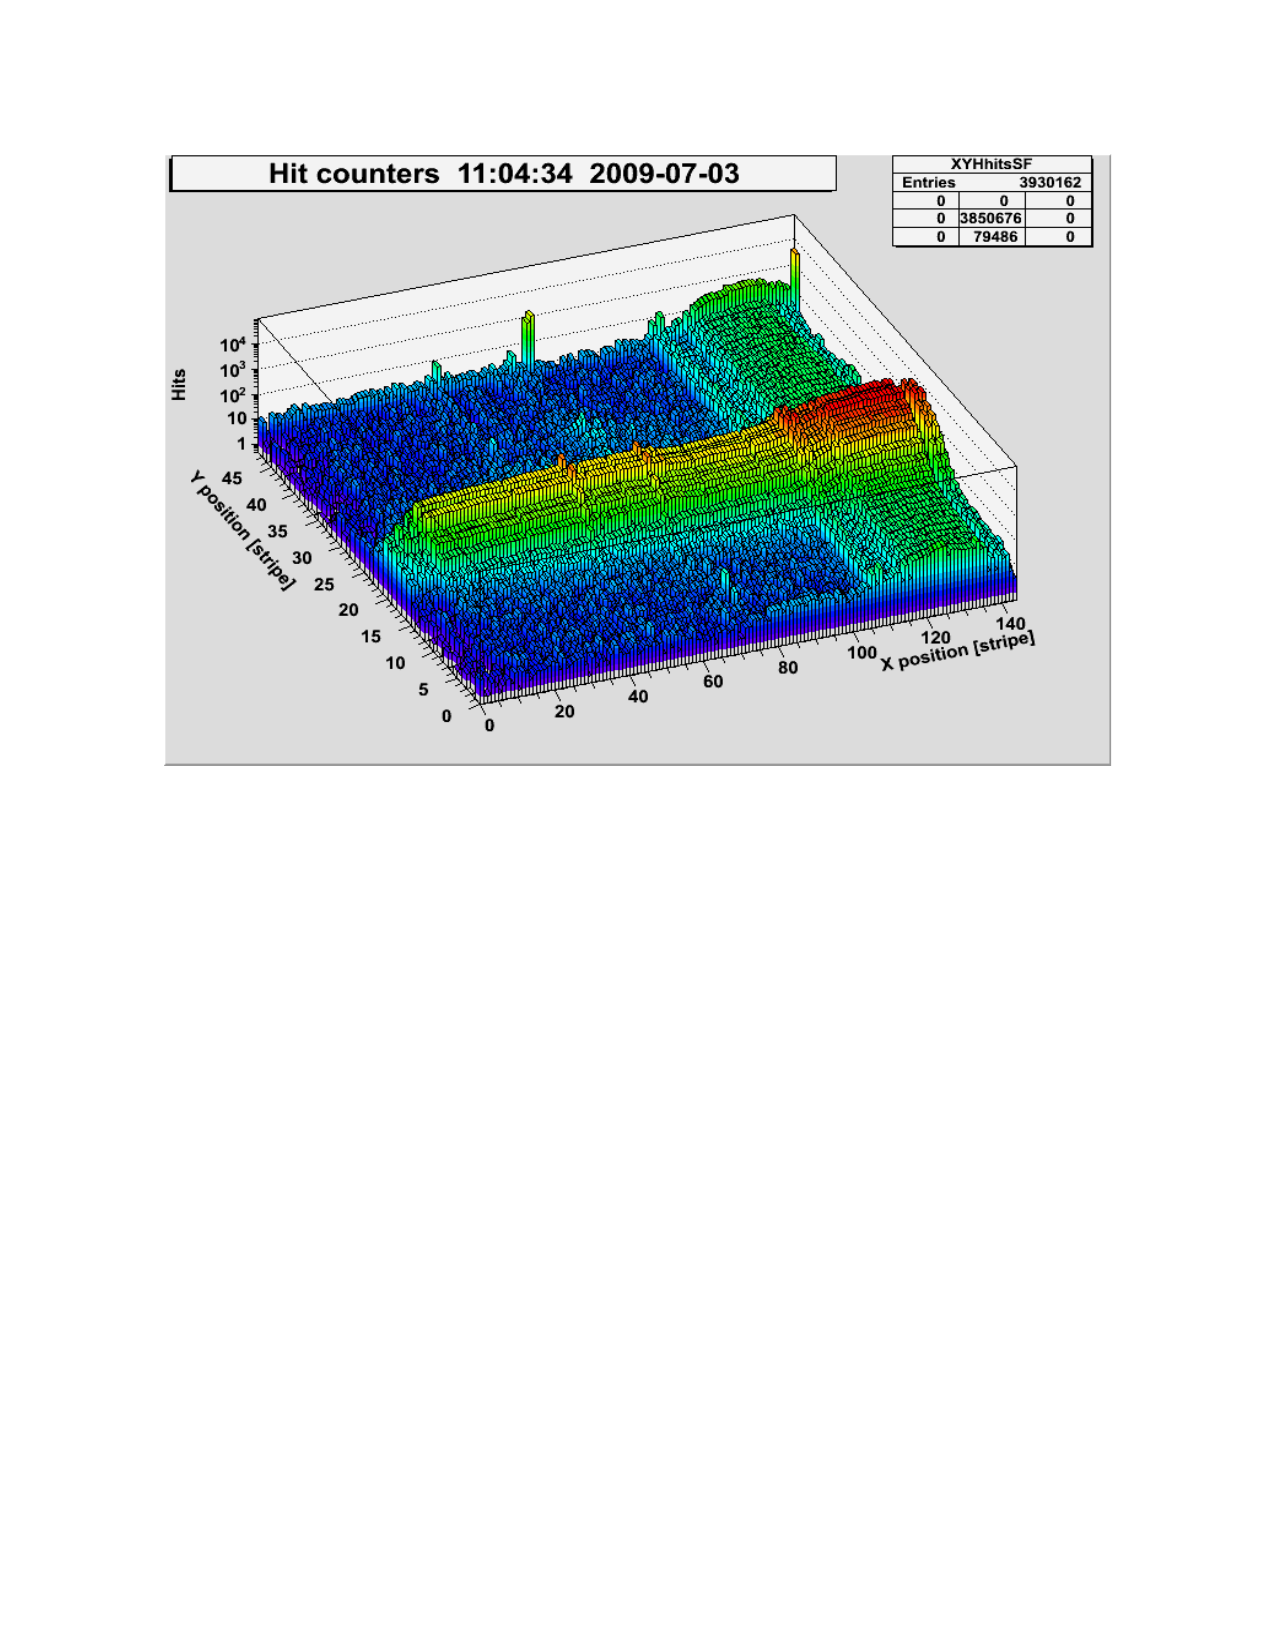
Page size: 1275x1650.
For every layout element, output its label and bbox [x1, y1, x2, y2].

picture [163, 153, 1112, 766]
